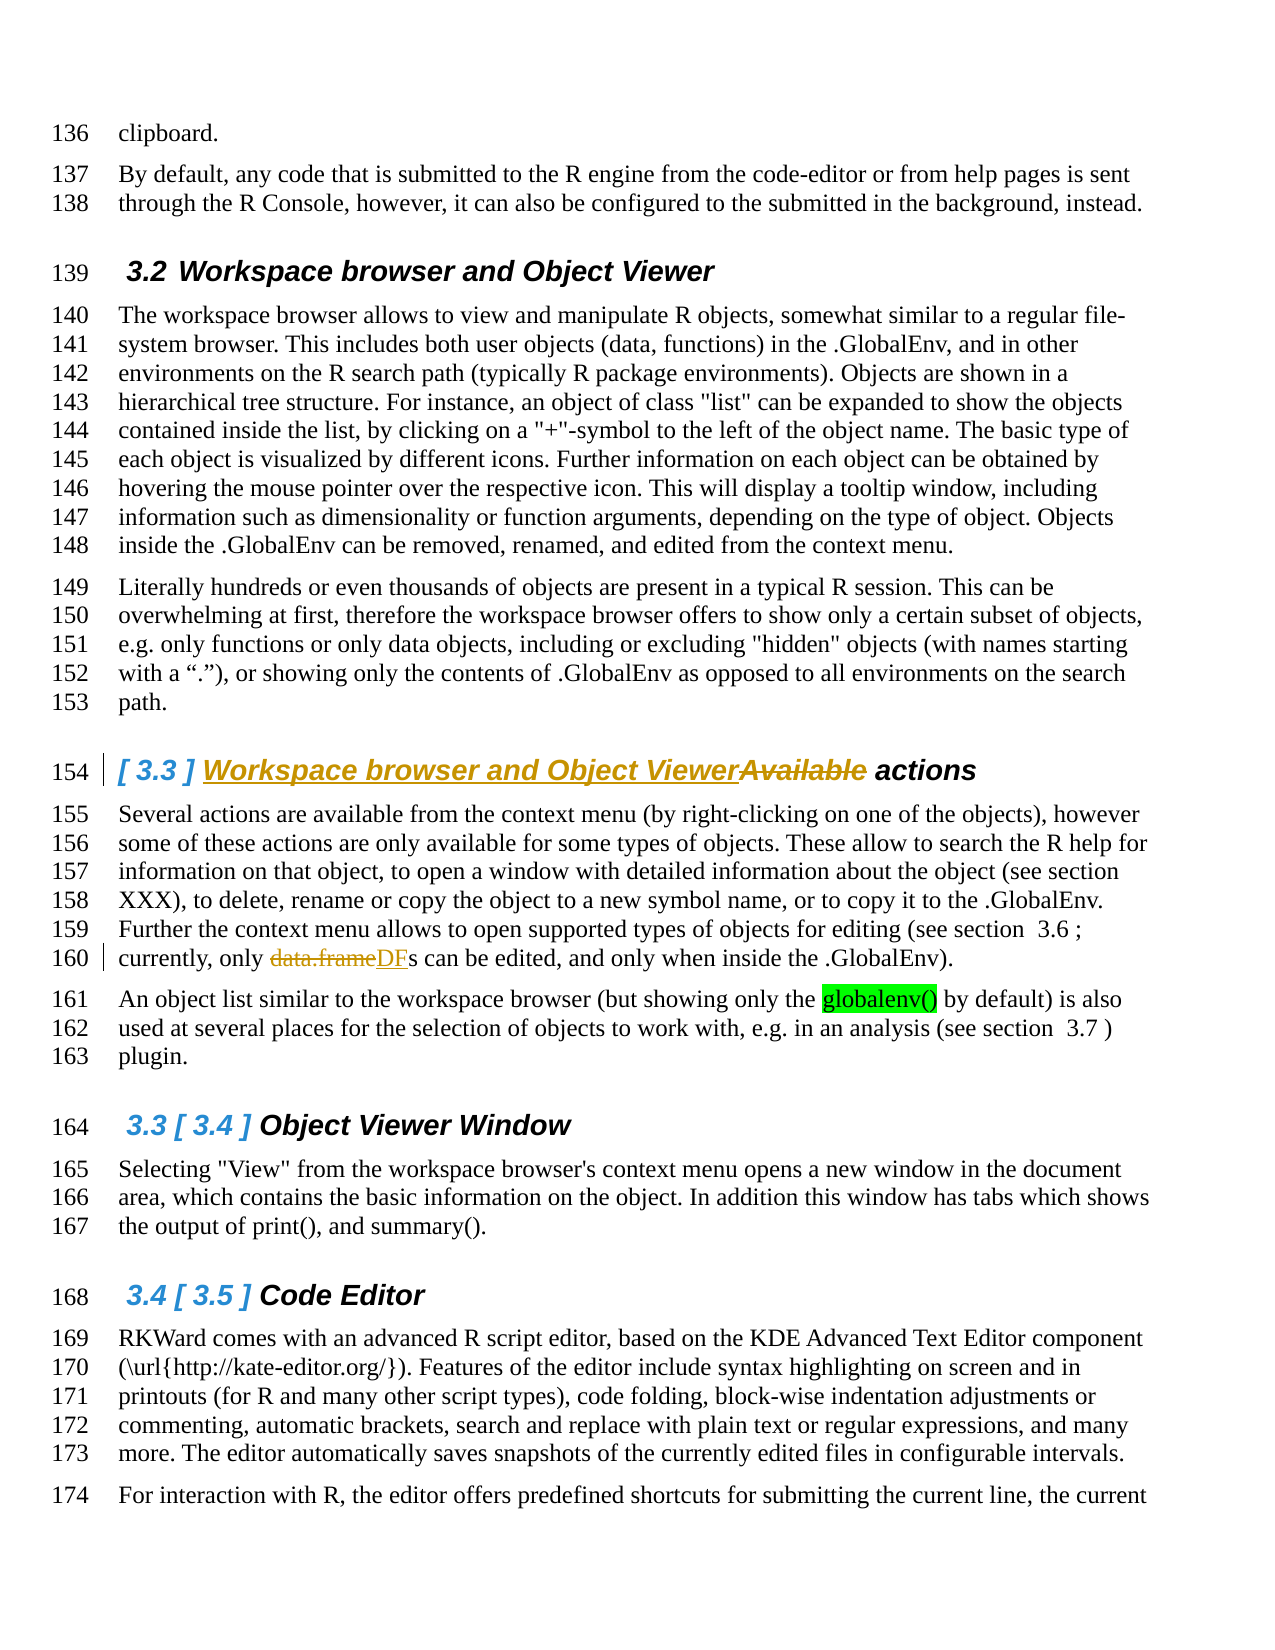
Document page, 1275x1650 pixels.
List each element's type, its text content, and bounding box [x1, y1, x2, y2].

subtitle Code Editor [118, 1277, 1157, 1311]
subtitle Workspace browser and Object Viewer actions [118, 753, 1157, 786]
text clipboard. [118, 118, 1157, 147]
text An object list similar to the workspace browser (but showing only the globalenv() by default) is also used at several places for the selection of objects to work with, e.g. in an analysis (see section 3.7 ) plugin. [118, 984, 1157, 1070]
text By default, any code that is submitted to the R engine from the code-editor or from help pages is sent through the R Console, however, it can also be configured to the submitted in the background, instead. [118, 159, 1157, 217]
subtitle Object Viewer Window [118, 1108, 1157, 1141]
text Literally hundreds or even thousands of objects are present in a typical R session. This can be overwhelming at first, therefore the workspace browser offers to show only a certain subset of objects, e.g. only functions or only data objects, including or excluding "hidden" objects (with names starting with a “.”), or showing only the contents of .GlobalEnv as opposed to all environments on the search path. [118, 572, 1157, 715]
text RKWard comes with an advanced R script editor, based on the KDE Advanced Text Editor component (\url{http://kate-editor.org/}). Features of the editor include syntax highlighting on screen and in printouts (for R and many other script types), code folding, block-wise indentation adjustments or commenting, automatic brackets, search and replace with plain text or regular expressions, and many more. The editor automatically saves snapshots of the currently edited files in configurable intervals. [118, 1323, 1157, 1467]
text Several actions are available from the context menu (by right-clicking on one of the objects), however some of these actions are only available for some types of objects. These allow to search the R help for information on that object, to open a window with detailed information about the object (see section XXX), to delete, rename or copy the object to a new symbol name, or to copy it to the .GlobalEnv. Further the context menu allows to open supported types of objects for editing (see section 3.6 ; currently, only DFs can be edited, and only when inside the .GlobalEnv). [118, 799, 1157, 971]
subtitle Workspace browser and Object Viewer [118, 254, 1157, 288]
text For interaction with R, the editor offers predefined shortcuts for submitting the current line, the current [118, 1480, 1157, 1508]
text Selecting "View" from the workspace browser's context menu opens a new window in the document area, which contains the basic information on the object. In addition this window has tabs which shows the output of print(), and summary(). [118, 1154, 1157, 1240]
text The workspace browser allows to view and manipulate R objects, somewhat similar to a regular file-system browser. This includes both user objects (data, functions) in the .GlobalEnv, and in other environments on the R search path (typically R package environments). Objects are shown in a hierarchical tree structure. For instance, an object of class "list" can be expanded to show the objects contained inside the list, by clicking on a "+"-symbol to the left of the object name. The basic type of each object is visualized by different icons. Further information on each object can be obtained by hovering the mouse pointer over the respective icon. This will display a tooltip window, including information such as dimensionality or function arguments, depending on the type of object. Objects inside the .GlobalEnv can be removed, renamed, and edited from the context menu. [118, 300, 1157, 559]
